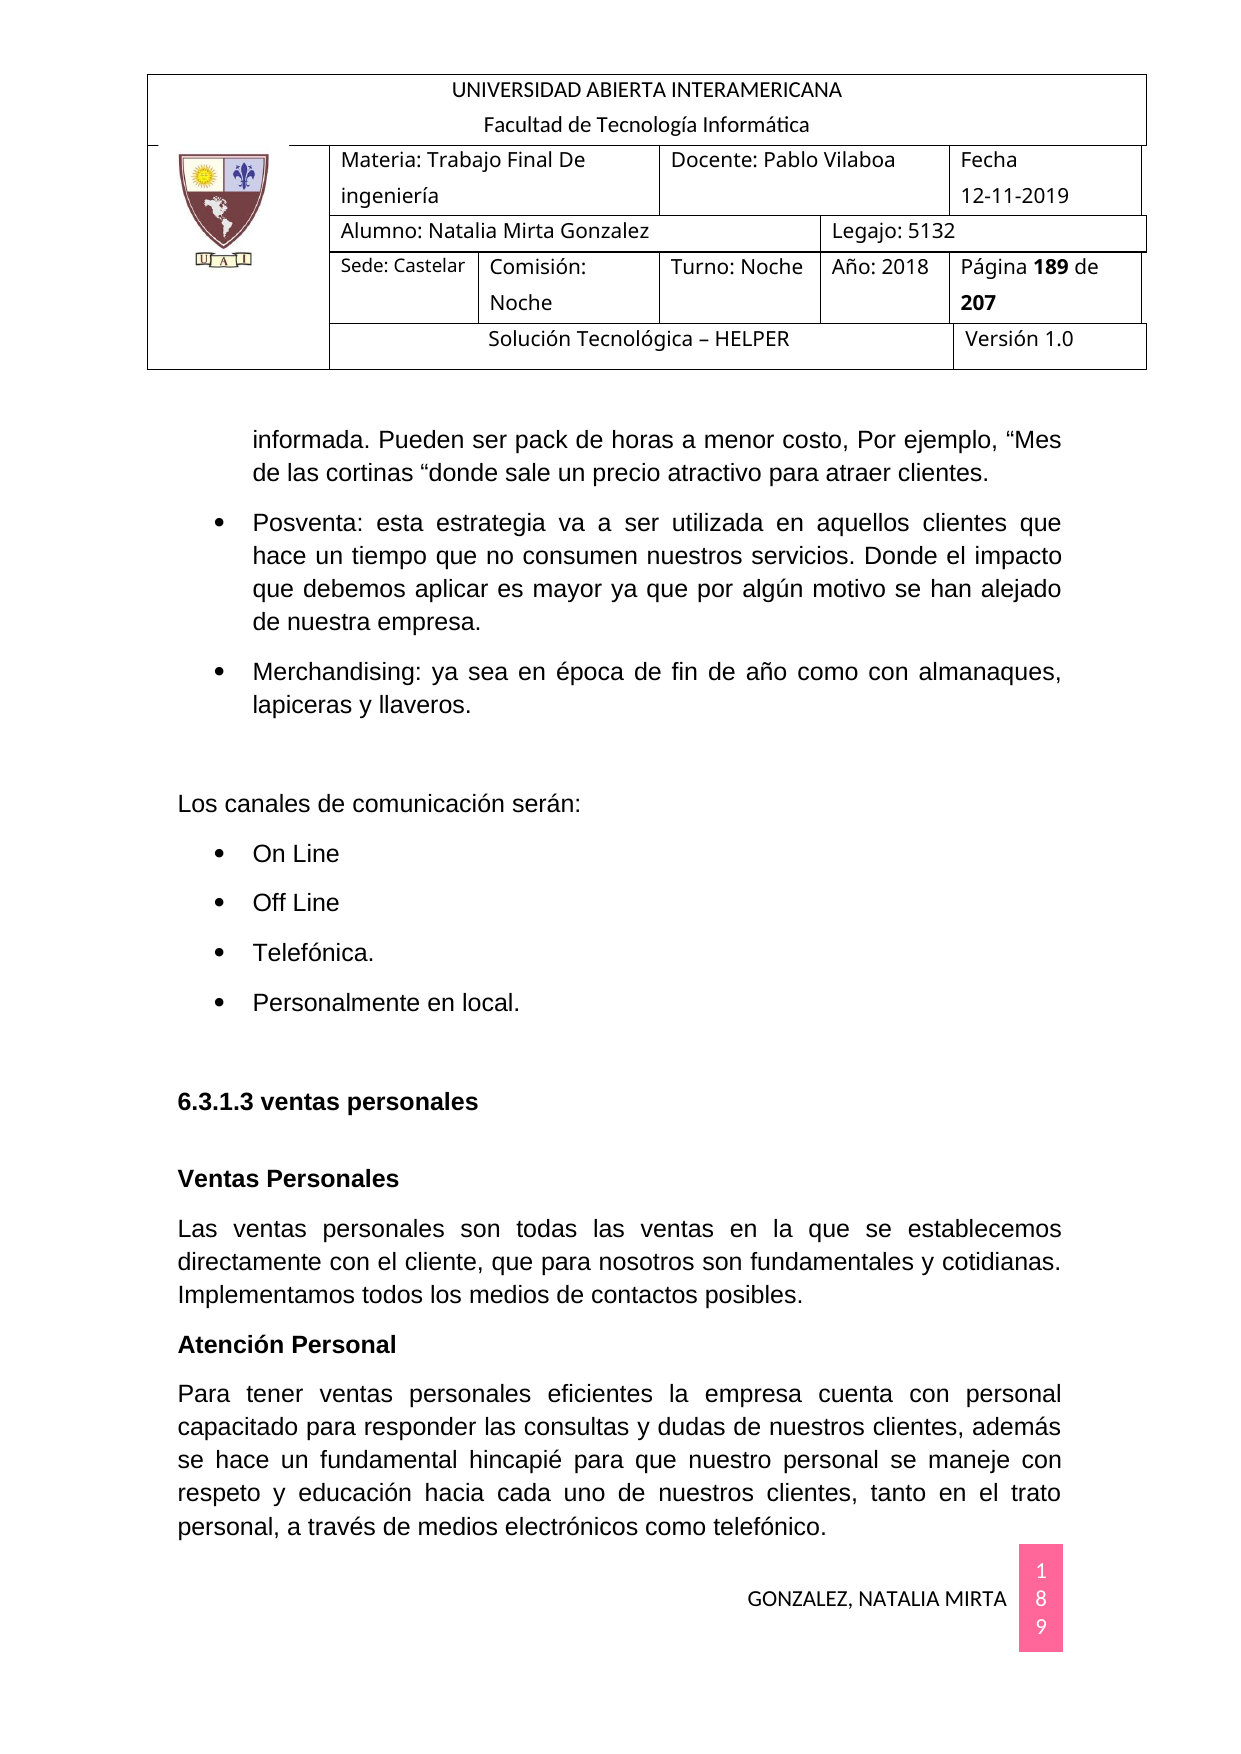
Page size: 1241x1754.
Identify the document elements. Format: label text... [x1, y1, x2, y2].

list Personalmente en local. [215, 988, 1063, 1017]
text Para tener ventas personales eficientes la empresa cuenta con personal capacitado para responder las consultas y dudas de nuestros clientes, además se hace un fundamental hincapié para que nuestro personal se maneje con respeto y educación hacia cada uno de nuestros clientes, tanto en el trato personal, a través de medios electrónicos como telefónico. [177, 1379, 1063, 1540]
list Off Line [215, 888, 1063, 917]
list informada. Pueden ser pack de horas a menor costo, Por ejemplo, “Mes de las cortinas “donde sale un precio atractivo para atraer clientes. [215, 425, 1063, 487]
list Posventa: esta estrategia va a ser utilizada en aquellos clientes que hace un tiempo que no consumen nuestros servicios. Donde el impacto que debemos aplicar es mayor ya que por algún motivo se han alejado de nuestra empresa. [215, 508, 1063, 636]
text Los canales de comunicación serán: [177, 789, 1063, 818]
list Telefónica. [215, 938, 1063, 967]
list Merchandising: ya sea en época de fin de año como con almanaques, lapiceras y llaveros. [215, 656, 1063, 718]
text Las ventas personales son todas las ventas en la que se establecemos directamente con el cliente, que para nosotros son fundamentales y cotidianas. Implementamos todos los medios de contactos posibles. [177, 1214, 1063, 1309]
text Atención Personal [177, 1330, 1063, 1358]
text Ventas Personales [177, 1164, 1063, 1193]
list On Line [215, 839, 1063, 867]
subtitle 6.3.1.3 ventas personales [177, 1087, 1063, 1115]
